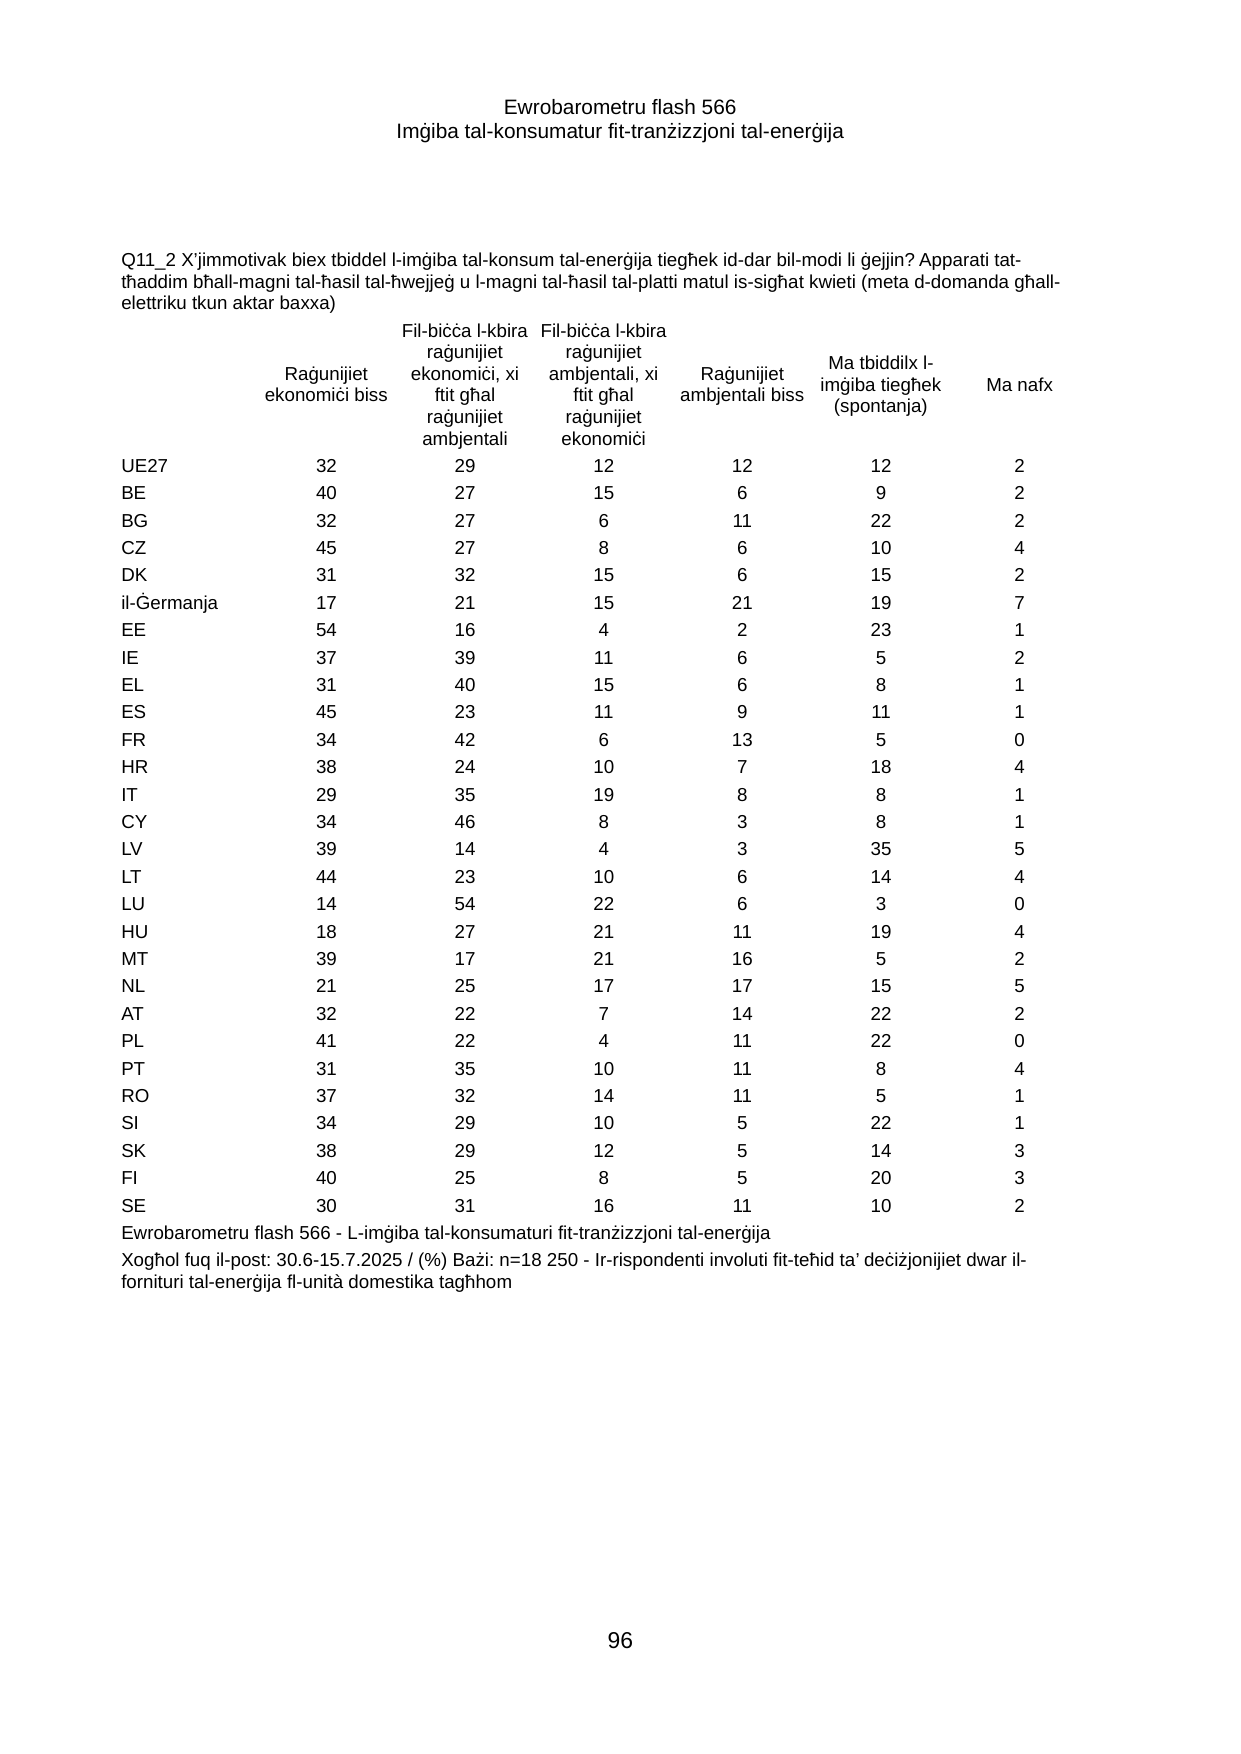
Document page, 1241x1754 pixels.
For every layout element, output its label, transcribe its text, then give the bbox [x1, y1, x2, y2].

table_cell 35 [811, 835, 950, 863]
table_cell AT [118, 1000, 257, 1027]
table_cell PL [118, 1027, 257, 1054]
table_cell Raġunijiet ekonomiċi biss [257, 317, 395, 452]
table_cell 2 [950, 507, 1089, 534]
table_cell 7 [673, 753, 811, 781]
table_cell 32 [395, 1082, 534, 1109]
table_cell 22 [395, 1027, 534, 1054]
table_cell 5 [811, 644, 950, 671]
table_cell 7 [534, 1000, 673, 1027]
table_cell 2 [950, 479, 1089, 507]
table_cell 5 [811, 726, 950, 753]
table_cell 11 [673, 1027, 811, 1054]
table_cell 1 [950, 1109, 1089, 1137]
table_cell 21 [257, 972, 395, 1000]
table_cell Fil-biċċa l-kbira raġunijiet ambjentali, xi ftit għal raġunijiet ekonomiċi [534, 317, 673, 452]
table_cell 8 [534, 1164, 673, 1191]
table_cell 12 [811, 452, 950, 479]
table_cell 10 [534, 1109, 673, 1137]
table_cell 12 [673, 452, 811, 479]
table_cell 25 [395, 972, 534, 1000]
table_cell SI [118, 1109, 257, 1137]
table_cell 27 [395, 479, 534, 507]
table_cell 37 [257, 644, 395, 671]
table_cell 2 [950, 561, 1089, 589]
table_cell 22 [811, 1000, 950, 1027]
table_cell 0 [950, 1027, 1089, 1054]
table_cell 32 [257, 507, 395, 534]
table_cell CY [118, 808, 257, 835]
table_cell 29 [395, 452, 534, 479]
table_cell 1 [950, 616, 1089, 643]
table_cell IT [118, 781, 257, 808]
table_cell 2 [673, 616, 811, 643]
table_cell 6 [673, 671, 811, 698]
table_cell EL [118, 671, 257, 698]
table_cell 5 [811, 945, 950, 972]
table_cell EE [118, 616, 257, 643]
table_cell 41 [257, 1027, 395, 1054]
table_cell 23 [395, 863, 534, 890]
table_cell 18 [811, 753, 950, 781]
table_cell 6 [673, 561, 811, 589]
table_cell 0 [950, 890, 1089, 917]
table_cell 27 [395, 534, 534, 561]
table_cell FR [118, 726, 257, 753]
table_cell 5 [673, 1164, 811, 1191]
table_cell Ma tbiddilx l-imġiba tiegħek (spontanja) [811, 317, 950, 452]
table_cell HU [118, 918, 257, 945]
table_cell 22 [811, 507, 950, 534]
table_cell 1 [950, 671, 1089, 698]
table_cell 31 [257, 1055, 395, 1082]
table_cell 4 [534, 616, 673, 643]
table_cell 1 [950, 781, 1089, 808]
table_cell DK [118, 561, 257, 589]
table_cell 32 [257, 452, 395, 479]
table_cell 40 [257, 1164, 395, 1191]
table_cell 2 [950, 1191, 1089, 1219]
table_cell 3 [950, 1164, 1089, 1191]
table_cell 35 [395, 781, 534, 808]
table_cell 1 [950, 698, 1089, 726]
table_cell 12 [534, 452, 673, 479]
table_cell 11 [534, 698, 673, 726]
table_cell 10 [811, 1191, 950, 1219]
table_cell 54 [395, 890, 534, 917]
table_cell 29 [395, 1109, 534, 1137]
table_cell 10 [534, 863, 673, 890]
table_cell 11 [534, 644, 673, 671]
table_cell 5 [811, 1082, 950, 1109]
table_cell LV [118, 835, 257, 863]
table_cell LU [118, 890, 257, 917]
table_cell 15 [534, 561, 673, 589]
table_cell 21 [534, 918, 673, 945]
table_cell MT [118, 945, 257, 972]
table_cell 4 [950, 753, 1089, 781]
table_cell 14 [395, 835, 534, 863]
table_cell CZ [118, 534, 257, 561]
table_cell 25 [395, 1164, 534, 1191]
table_cell il-Ġermanja [118, 589, 257, 616]
table_cell 40 [395, 671, 534, 698]
table_cell 14 [811, 863, 950, 890]
table_cell 0 [950, 726, 1089, 753]
table_cell 22 [811, 1109, 950, 1137]
table_cell IE [118, 644, 257, 671]
table_cell 17 [395, 945, 534, 972]
table_cell 40 [257, 479, 395, 507]
table_cell 17 [257, 589, 395, 616]
table_cell 6 [534, 726, 673, 753]
table_cell 12 [534, 1137, 673, 1164]
table_cell 14 [534, 1082, 673, 1109]
table_cell FI [118, 1164, 257, 1191]
table_cell 4 [950, 534, 1089, 561]
table_cell 8 [534, 534, 673, 561]
table_cell 2 [950, 644, 1089, 671]
table_cell Raġunijiet ambjentali biss [673, 317, 811, 452]
table_cell 19 [811, 918, 950, 945]
table_cell 5 [950, 835, 1089, 863]
table_cell 15 [534, 671, 673, 698]
table_cell 15 [811, 561, 950, 589]
table_cell 39 [257, 835, 395, 863]
table_cell 11 [673, 918, 811, 945]
table_cell BG [118, 507, 257, 534]
table_cell 4 [534, 1027, 673, 1054]
table_cell 44 [257, 863, 395, 890]
table_cell 4 [950, 918, 1089, 945]
table_cell 11 [673, 1082, 811, 1109]
table_cell 22 [811, 1027, 950, 1054]
table_cell ES [118, 698, 257, 726]
table_cell 21 [534, 945, 673, 972]
table_cell 38 [257, 1137, 395, 1164]
table_cell 8 [811, 808, 950, 835]
table_cell SK [118, 1137, 257, 1164]
table_cell 30 [257, 1191, 395, 1219]
table_cell 4 [950, 863, 1089, 890]
table_cell 14 [673, 1000, 811, 1027]
table_cell 6 [673, 890, 811, 917]
table_cell 15 [534, 589, 673, 616]
table_cell Xogħol fuq il-post: 30.6-15.7.2025 / (%) Bażi: n=18 250 - Ir-rispondenti involuti fit-teħid ta’ deċiżjonijiet dwar il-fornituri tal-enerġija fl-unità domestika tagħhom [118, 1246, 1089, 1295]
table_cell 18 [257, 918, 395, 945]
table_cell 15 [534, 479, 673, 507]
table_cell HR [118, 753, 257, 781]
table_cell 29 [395, 1137, 534, 1164]
table_cell 16 [673, 945, 811, 972]
table_cell NL [118, 972, 257, 1000]
table_header Q11_2 X’jimmotivak biex tbiddel l-imġiba tal-konsum tal-enerġija tiegħek id-dar bil-modi li ġejjin? Apparati tat-tħaddim bħall-magni tal-ħasil tal-ħwejjeġ u l-magni tal-ħasil tal-platti matul is-sigħat kwieti (meta d-domanda għall-elettriku tkun aktar baxxa) [118, 246, 1089, 317]
table_cell 17 [534, 972, 673, 1000]
table_cell RO [118, 1082, 257, 1109]
table_cell 7 [950, 589, 1089, 616]
table_cell 4 [534, 835, 673, 863]
table_cell 29 [257, 781, 395, 808]
table_cell Fil-biċċa l-kbira raġunijiet ekonomiċi, xi ftit għal raġunijiet ambjentali [395, 317, 534, 452]
table_cell 15 [811, 972, 950, 1000]
table_cell 31 [395, 1191, 534, 1219]
table_cell 23 [811, 616, 950, 643]
table_cell PT [118, 1055, 257, 1082]
table_cell 2 [950, 945, 1089, 972]
table_cell 8 [811, 671, 950, 698]
table_cell 10 [534, 1055, 673, 1082]
table_cell 22 [534, 890, 673, 917]
table_cell 1 [950, 808, 1089, 835]
table_cell 6 [673, 479, 811, 507]
table_cell LT [118, 863, 257, 890]
table_cell 8 [673, 781, 811, 808]
table_cell 42 [395, 726, 534, 753]
table_cell 22 [395, 1000, 534, 1027]
table_cell 24 [395, 753, 534, 781]
table_cell 9 [811, 479, 950, 507]
table_cell 6 [534, 507, 673, 534]
table_cell 21 [673, 589, 811, 616]
table_cell 27 [395, 918, 534, 945]
table_cell 6 [673, 644, 811, 671]
table_cell 1 [950, 1082, 1089, 1109]
table_cell 4 [950, 1055, 1089, 1082]
table_cell 20 [811, 1164, 950, 1191]
table_cell 6 [673, 534, 811, 561]
table_cell 34 [257, 808, 395, 835]
table_cell 45 [257, 698, 395, 726]
table_cell 3 [950, 1137, 1089, 1164]
table_cell 19 [811, 589, 950, 616]
table_cell 10 [811, 534, 950, 561]
table_cell 5 [673, 1137, 811, 1164]
table_cell 21 [395, 589, 534, 616]
table_cell 16 [534, 1191, 673, 1219]
table_cell 11 [673, 507, 811, 534]
table_cell Ewrobarometru flash 566 - L-imġiba tal-konsumaturi fit-tranżizzjoni tal-enerġija [118, 1219, 1089, 1246]
table_cell 3 [673, 835, 811, 863]
table_cell 14 [811, 1137, 950, 1164]
table_cell 31 [257, 561, 395, 589]
table_cell 45 [257, 534, 395, 561]
table_cell 54 [257, 616, 395, 643]
table_cell 3 [673, 808, 811, 835]
table_cell 10 [534, 753, 673, 781]
table_cell 31 [257, 671, 395, 698]
table_cell 6 [673, 863, 811, 890]
table_cell 11 [673, 1191, 811, 1219]
table_cell 16 [395, 616, 534, 643]
table_cell 32 [395, 561, 534, 589]
table_cell 5 [673, 1109, 811, 1137]
table_cell 9 [673, 698, 811, 726]
table_cell 38 [257, 753, 395, 781]
table_cell 8 [811, 781, 950, 808]
table_cell 5 [950, 972, 1089, 1000]
table_cell SE [118, 1191, 257, 1219]
table_cell 39 [395, 644, 534, 671]
table_cell 37 [257, 1082, 395, 1109]
table_cell 23 [395, 698, 534, 726]
table_cell 2 [950, 452, 1089, 479]
table_cell 8 [534, 808, 673, 835]
table_cell 11 [811, 698, 950, 726]
table_cell 34 [257, 726, 395, 753]
table_cell Ma nafx [950, 317, 1089, 452]
table_cell 35 [395, 1055, 534, 1082]
table_cell UE27 [118, 452, 257, 479]
table_cell 27 [395, 507, 534, 534]
table_cell 8 [811, 1055, 950, 1082]
table_cell 11 [673, 1055, 811, 1082]
table_cell 17 [673, 972, 811, 1000]
table_cell 32 [257, 1000, 395, 1027]
table_cell 13 [673, 726, 811, 753]
table_cell BE [118, 479, 257, 507]
table_cell 14 [257, 890, 395, 917]
table_cell 3 [811, 890, 950, 917]
table_cell 34 [257, 1109, 395, 1137]
table_cell [118, 317, 257, 452]
table_cell 2 [950, 1000, 1089, 1027]
table_cell 19 [534, 781, 673, 808]
table_cell 39 [257, 945, 395, 972]
table_cell 46 [395, 808, 534, 835]
